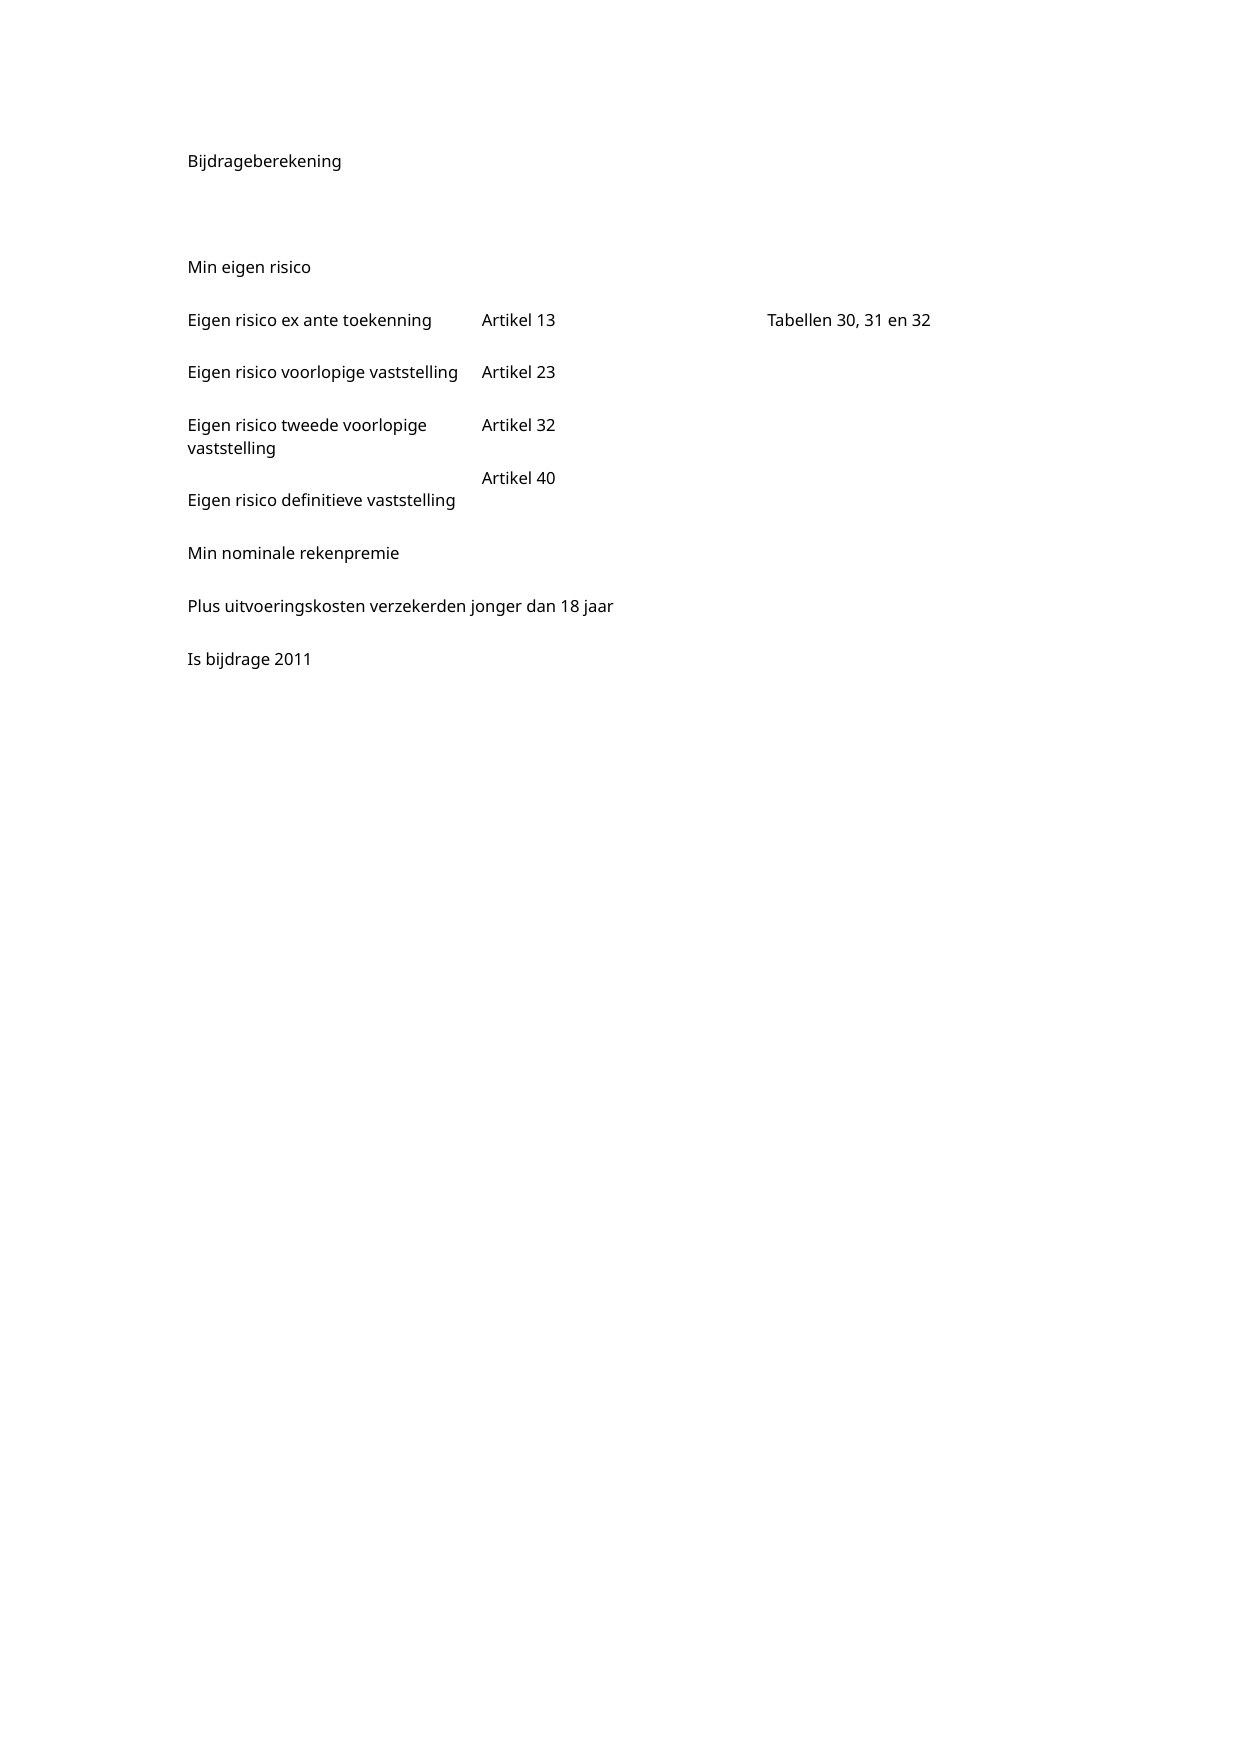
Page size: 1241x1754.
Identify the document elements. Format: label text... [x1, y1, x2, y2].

table_cell Tabellen 30, 31 en 32 [767, 308, 1053, 542]
table_cell Artikel 13 Artikel 23 Artikel 32 Artikel 40 [482, 308, 767, 542]
table_cell Min eigen risico [188, 255, 1053, 308]
table_cell Eigen risico ex ante toekenning Eigen risico voorlopige vaststelling Eigen risico tweede voorlopige vaststelling Eigen risico definitieve vaststelling [188, 308, 482, 542]
table_cell Is bijdrage 2011 [188, 647, 1053, 700]
table_cell Min nominale rekenpremie [188, 542, 1053, 594]
table_cell Plus uitvoeringskosten verzekerden jonger dan 18 jaar [188, 594, 1053, 647]
table_cell [188, 203, 1053, 255]
table_header Bijdrageberekening [188, 150, 1053, 203]
